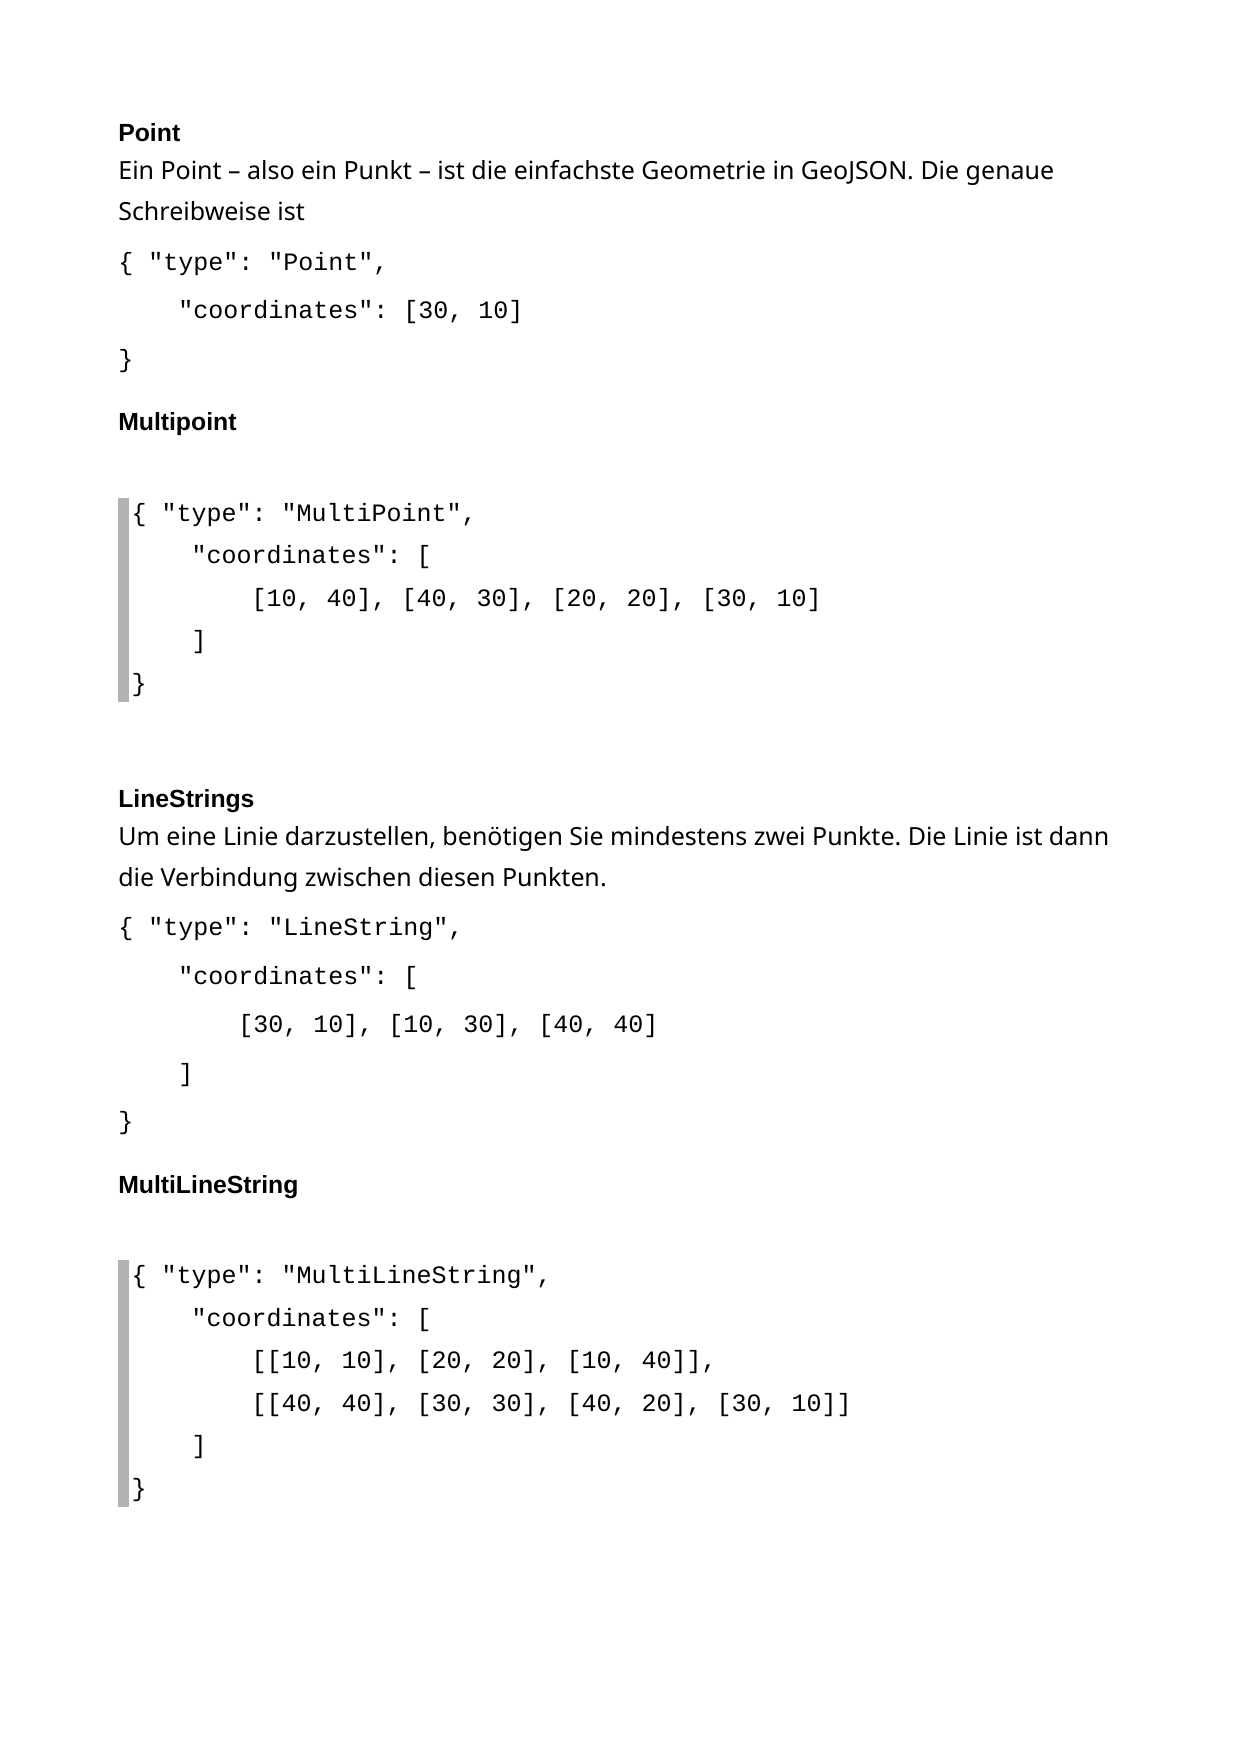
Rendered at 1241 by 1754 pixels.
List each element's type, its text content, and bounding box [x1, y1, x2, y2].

text [[10, 10], [20, 20], [10, 40]], [129, 1345, 1122, 1376]
text ] [118, 1060, 1122, 1089]
text [30, 10], [10, 30], [40, 40] [118, 1012, 1122, 1040]
text { "type": "MultiLineString", [129, 1260, 1122, 1291]
subtitle Multipoint [118, 407, 1122, 436]
subtitle Point [118, 118, 1122, 147]
text "coordinates": [ [129, 1303, 1122, 1334]
text Ein Point – also ein Punkt – ist die einfachste Geometrie in GeoJSON. Die genaue Schreibweise ist [118, 153, 1122, 228]
text } [129, 1473, 1122, 1507]
text "coordinates": [ [129, 540, 1122, 571]
subtitle LineStrings [118, 784, 1122, 812]
text } [129, 667, 1122, 702]
text { "type": "LineString", [118, 915, 1122, 943]
text { "type": "Point", [118, 249, 1122, 277]
text } [118, 1109, 1122, 1137]
text [10, 40], [40, 30], [20, 20], [30, 10] [129, 582, 1122, 614]
text Um eine Linie darzustellen, benötigen Sie mindestens zwei Punkte. Die Linie ist dann die Verbindung zwischen diesen Punkten. [118, 818, 1122, 893]
subtitle MultiLineString [118, 1170, 1122, 1198]
text ] [129, 625, 1122, 656]
text { "type": "MultiPoint", [118, 497, 1122, 529]
text [[40, 40], [30, 30], [40, 20], [30, 10]] [129, 1388, 1122, 1419]
text "coordinates": [30, 10] [118, 298, 1122, 326]
text "coordinates": [ [118, 963, 1122, 992]
text ] [129, 1430, 1122, 1461]
text } [118, 346, 1122, 374]
